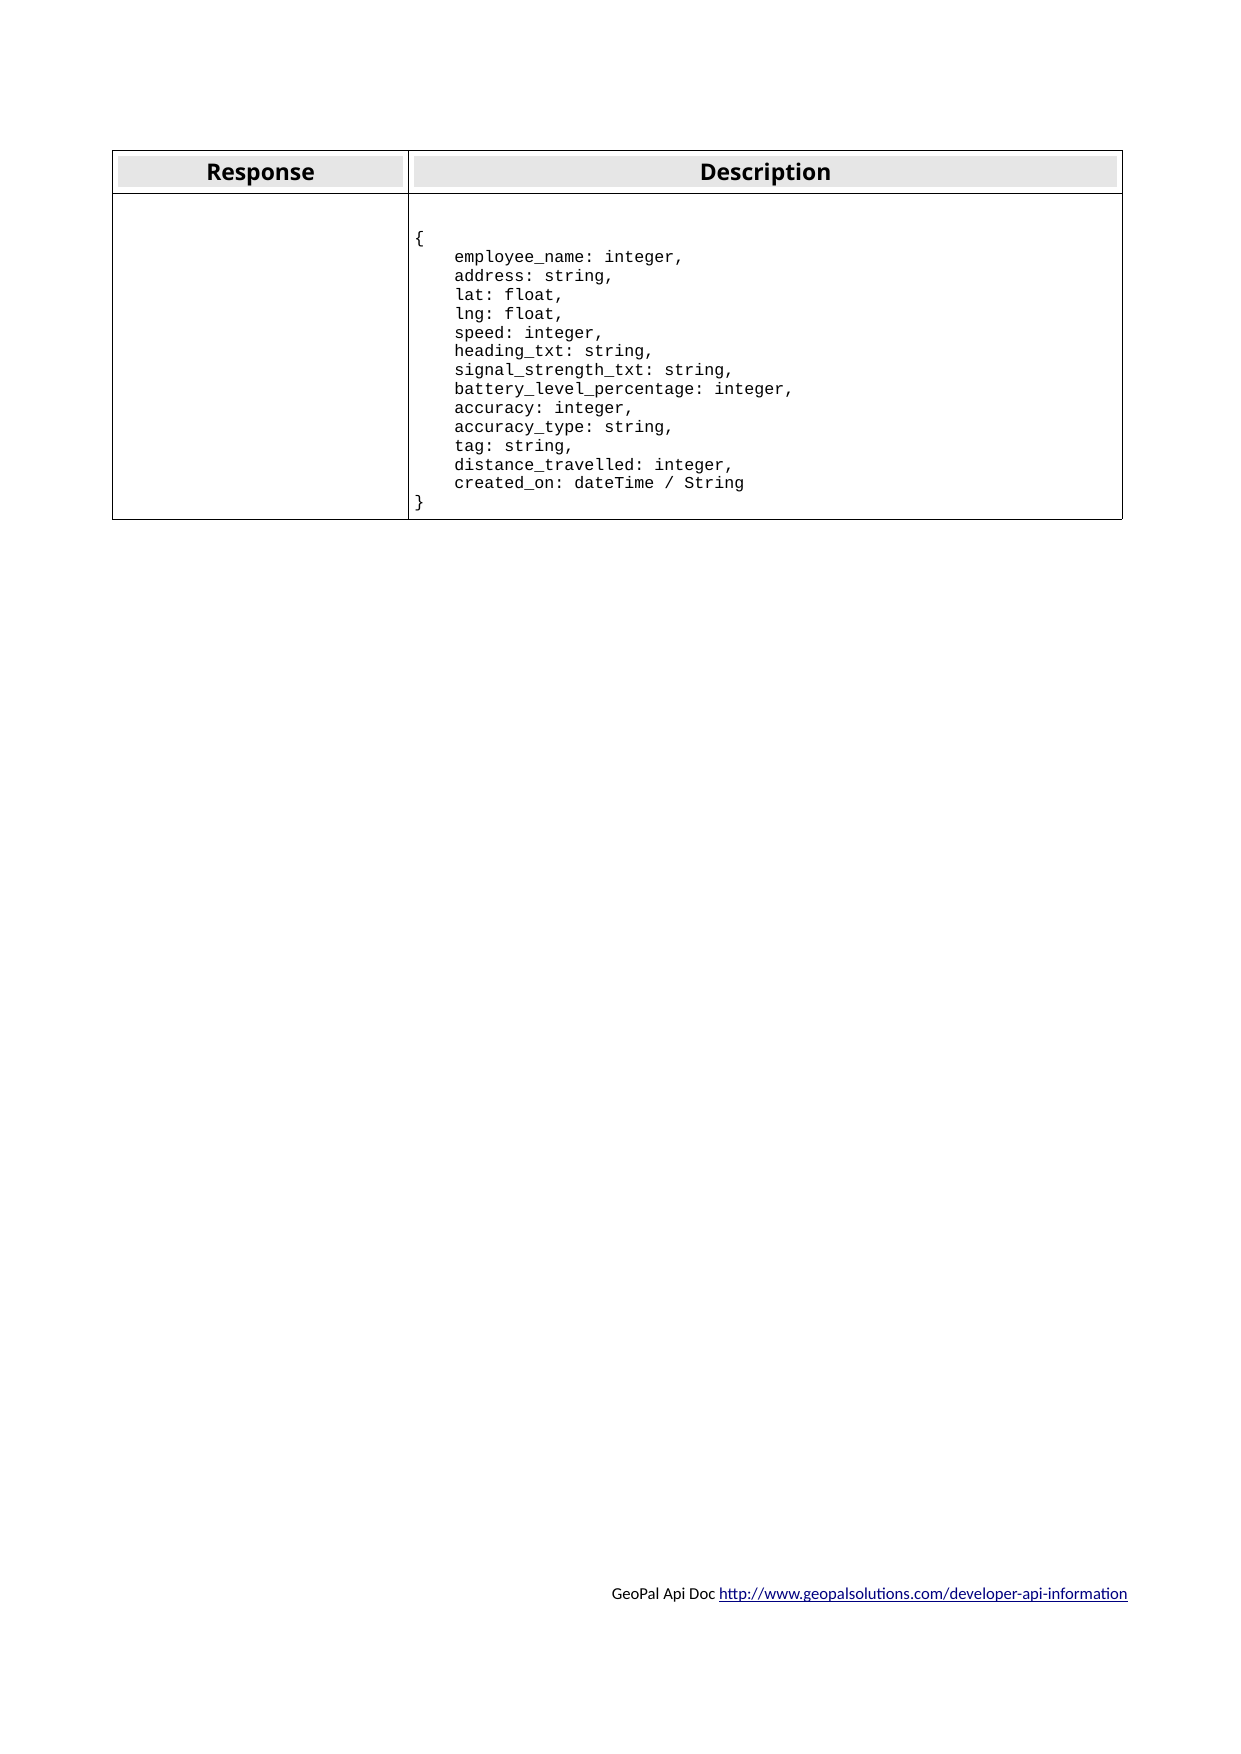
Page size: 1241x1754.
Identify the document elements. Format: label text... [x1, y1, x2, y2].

table_header Response [113, 151, 408, 193]
table_header Description [409, 151, 1122, 193]
table_cell { employee_name: integer, address: string, lat: float, lng: float, speed: integer, heading_txt: string, signal_strength_txt: string, battery_level_percentage: integer, accuracy: integer, accuracy_type: string, tag: string, distance_travelled: integer, created_on: dateTime / String } [409, 194, 1122, 518]
table_cell [113, 194, 408, 518]
